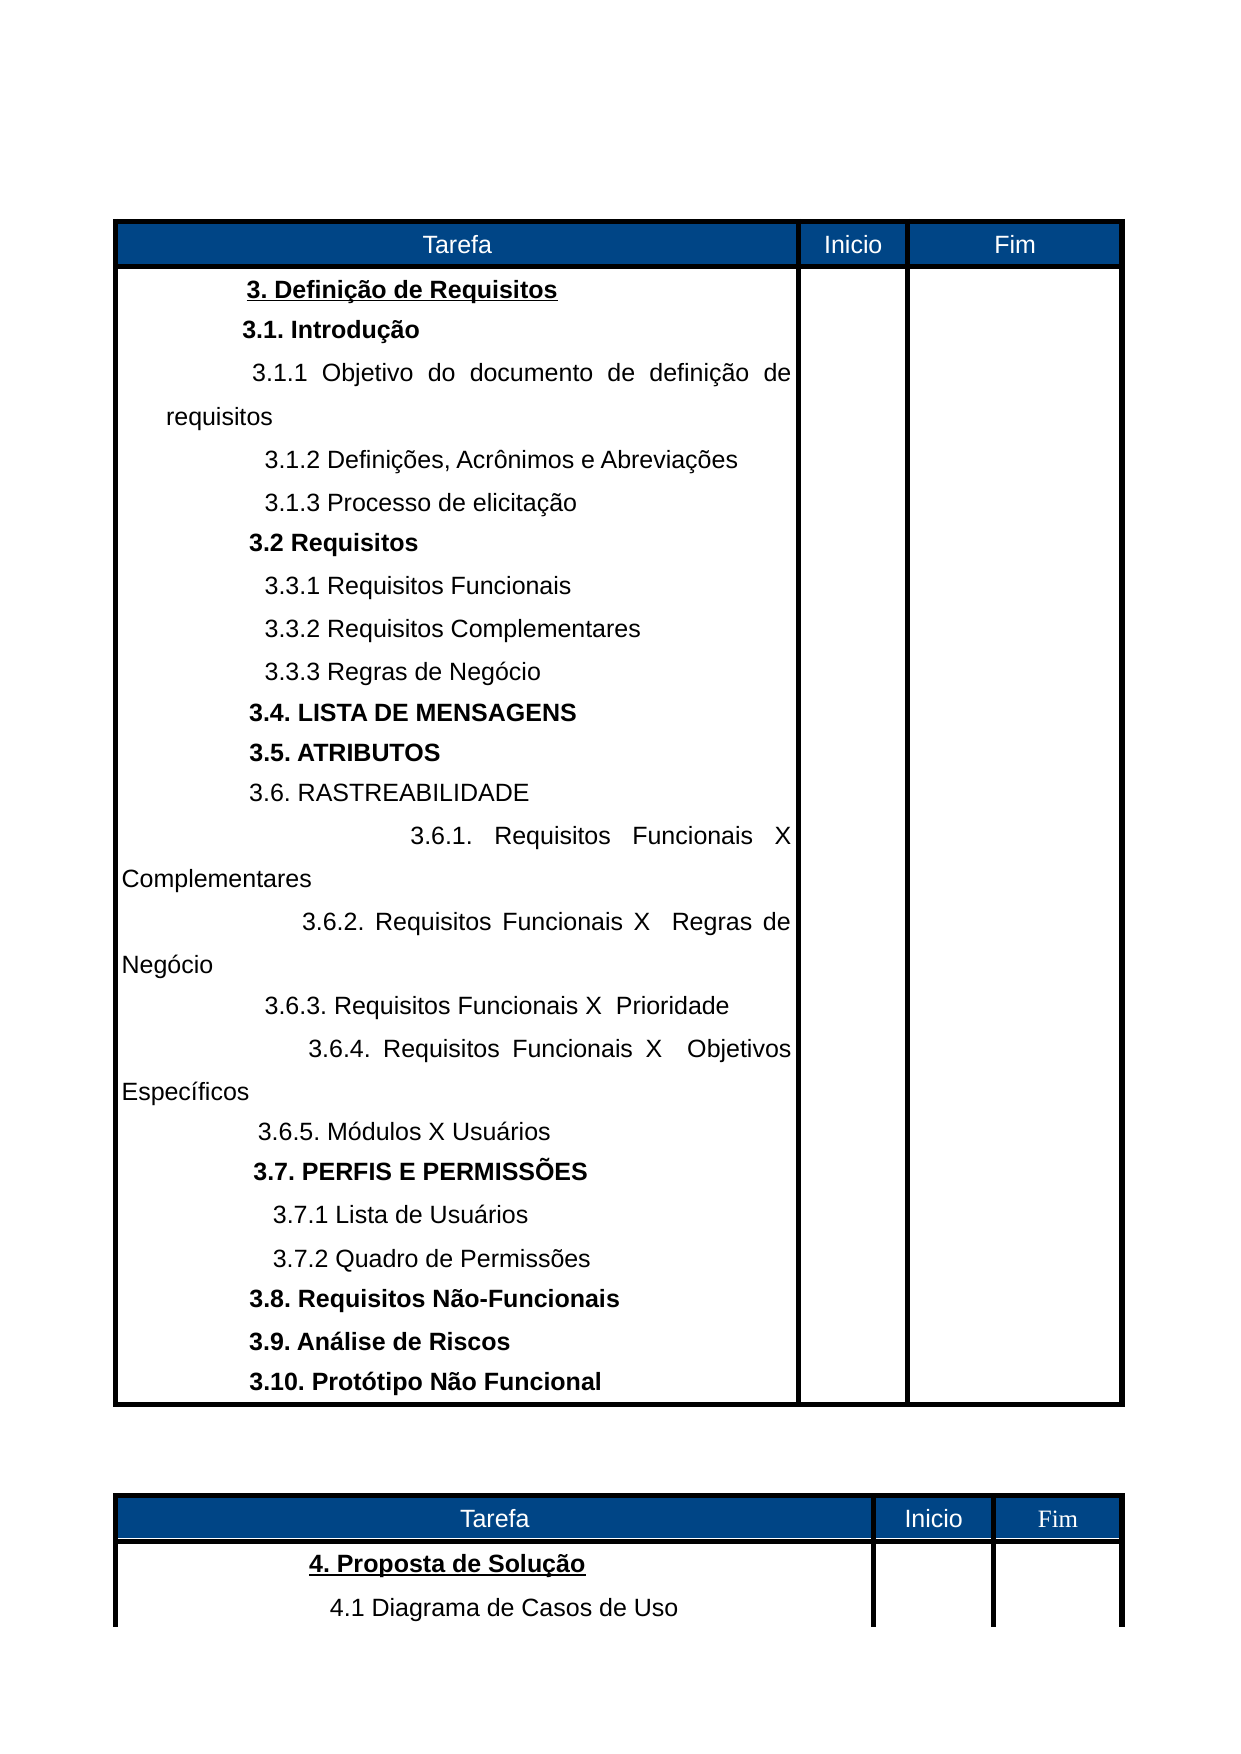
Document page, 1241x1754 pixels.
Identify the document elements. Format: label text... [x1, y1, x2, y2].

table_cell [910, 985, 1119, 1111]
table_cell [801, 692, 905, 732]
table_cell [801, 1361, 905, 1402]
table_cell 3.10. Protótipo Não Funcional [118, 1361, 796, 1402]
table_header Tarefa [118, 224, 796, 264]
table_cell [801, 1111, 905, 1152]
table_cell 3.6. RASTREABILIDADE 3.6.1. Requisitos Funcionais X Complementares 3.6.2. Requisitos Funcionais X Regras de Negócio [118, 772, 796, 985]
table_cell 3.8. Requisitos Não-Funcionais 3.9. Análise de Riscos [118, 1278, 796, 1361]
table_cell [996, 1544, 1119, 1627]
table_cell 4. Proposta de Solução 4.1 Diagrama de Casos de Uso [118, 1544, 871, 1627]
table_cell [876, 1544, 991, 1627]
table_cell 3.5. ATRIBUTOS [118, 732, 796, 772]
table_cell [801, 772, 905, 985]
table_header Inicio [876, 1498, 991, 1538]
table_cell 3.6.3. Requisitos Funcionais X Prioridade 3.6.4. Requisitos Funcionais X Objetivos Específicos [118, 985, 796, 1111]
table_cell 3. Definição de Requisitos [118, 269, 796, 309]
table_cell [910, 692, 1119, 732]
table_cell 3.4. LISTA DE MENSAGENS [118, 692, 796, 732]
table_cell [910, 1152, 1119, 1278]
table_cell [910, 772, 1119, 985]
table_cell [801, 985, 905, 1111]
table_cell [801, 269, 905, 309]
table_cell [910, 1278, 1119, 1361]
table_cell [801, 522, 905, 692]
table_cell [910, 1361, 1119, 1402]
table_header Fim [996, 1498, 1119, 1538]
table_cell [910, 310, 1119, 522]
table_cell [801, 732, 905, 772]
table_cell [910, 1111, 1119, 1152]
table_cell 3.2 Requisitos 3.3.1 Requisitos Funcionais 3.3.2 Requisitos Complementares 3.3.3 Regras de Negócio [118, 522, 796, 692]
table_cell [801, 310, 905, 522]
table_cell [910, 522, 1119, 692]
table_cell 3.6.5. Módulos X Usuários [118, 1111, 796, 1152]
table_cell [801, 1152, 905, 1278]
table_cell [801, 1278, 905, 1361]
table_cell 3.7. PERFIS E PERMISSÕES 3.7.1 Lista de Usuários 3.7.2 Quadro de Permissões [118, 1152, 796, 1278]
table_header Inicio [801, 224, 905, 264]
table_header Fim [910, 224, 1119, 264]
table_cell 3.1. Introdução 3.1.1 Objetivo do documento de definição de requisitos 3.1.2 Definições, Acrônimos e Abreviações 3.1.3 Processo de elicitação [118, 310, 796, 522]
table_cell [910, 269, 1119, 309]
table_cell [910, 732, 1119, 772]
table_header Tarefa [118, 1498, 871, 1538]
